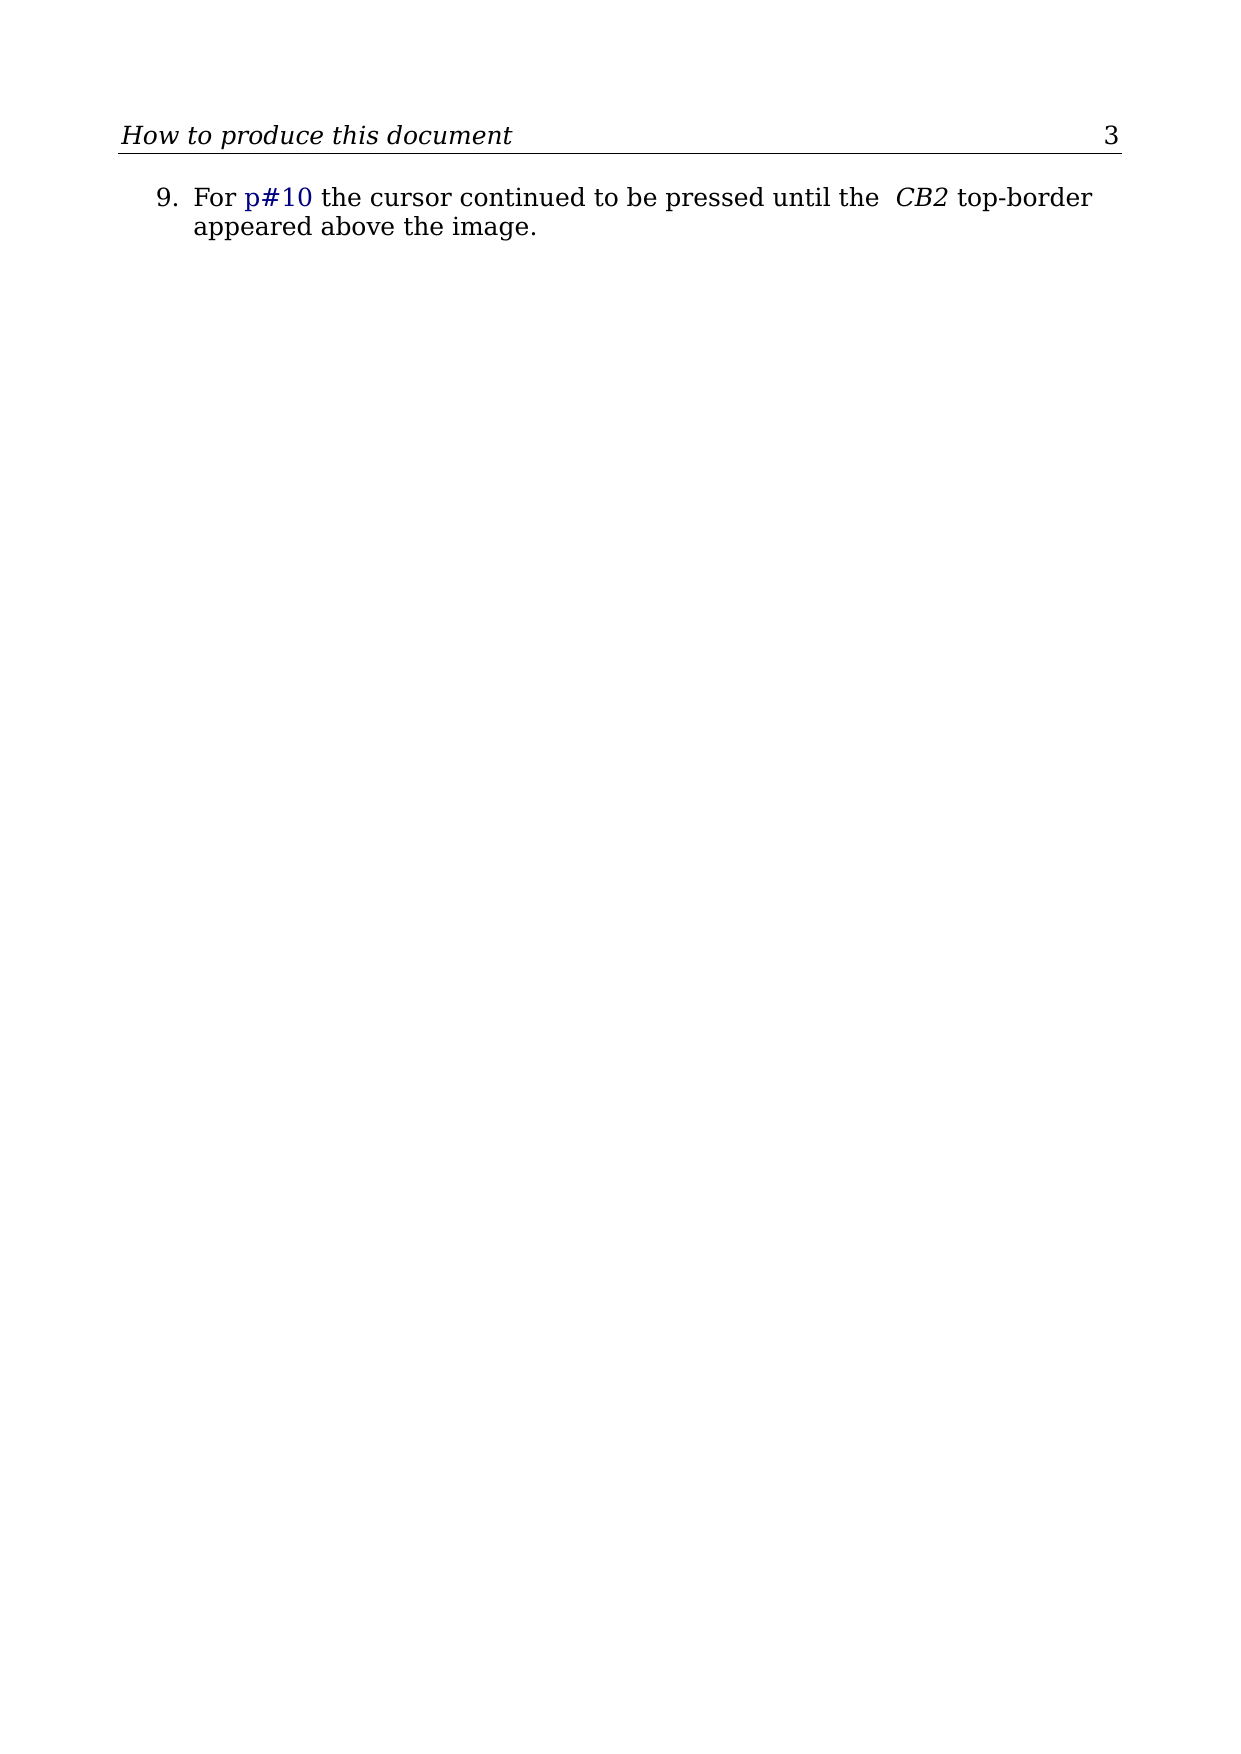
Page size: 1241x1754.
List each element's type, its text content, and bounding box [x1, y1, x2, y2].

list For p#9 the cursor continued to be pressed until the CB2 top-border appeared above the image. [156, 183, 1122, 241]
